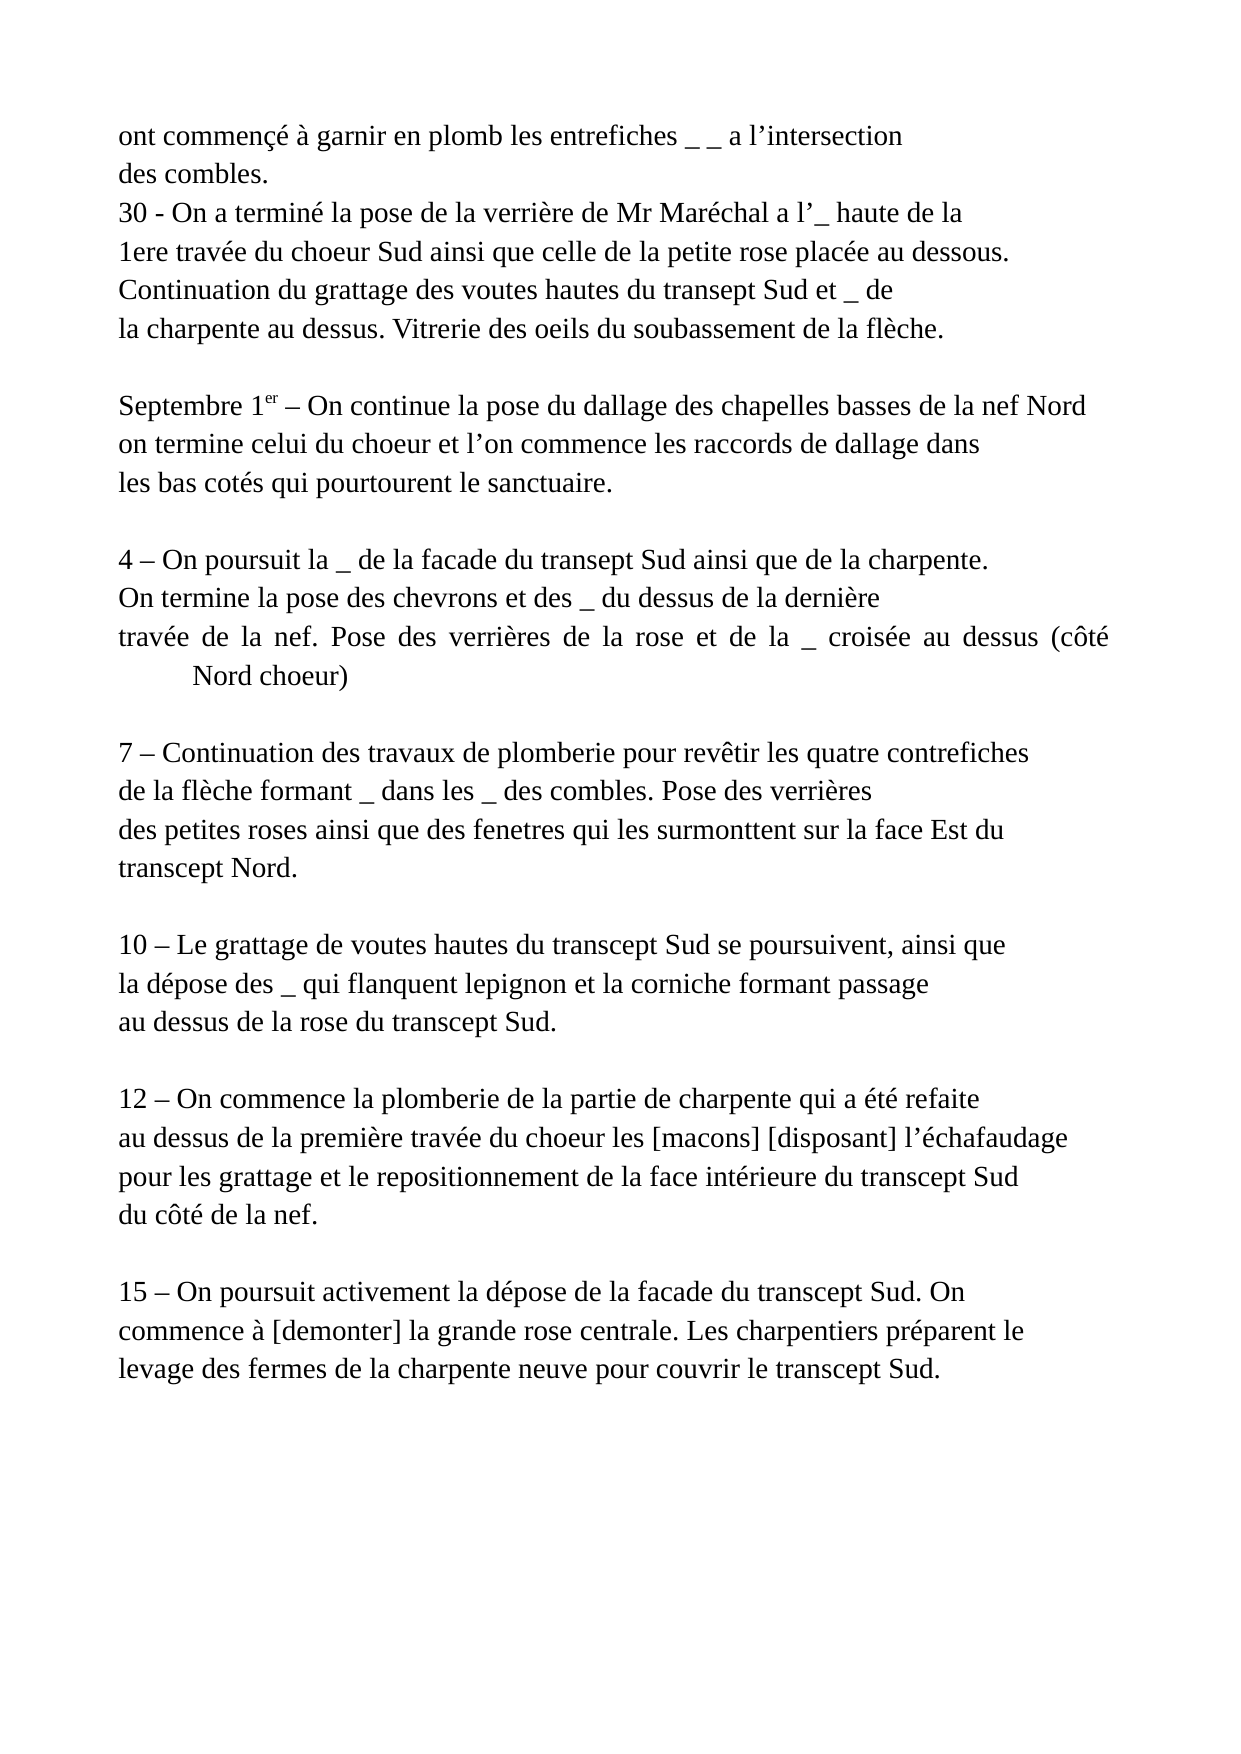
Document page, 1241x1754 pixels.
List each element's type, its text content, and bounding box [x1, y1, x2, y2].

text pour les grattage et le repositionnement de la face intérieure du transcept Sud [118, 1159, 1122, 1192]
text On termine la pose des chevrons et des _ du dessus de la dernière [118, 581, 1122, 614]
text la charpente au dessus. Vitrerie des oeils du soubassement de la flèche. [118, 311, 1122, 344]
text 10 – Le grattage de voutes hautes du transcept Sud se poursuivent, ainsi que [118, 927, 1122, 961]
text Continuation du grattage des voutes hautes du transept Sud et _ de [118, 272, 1122, 306]
text 30 - On a terminé la pose de la verrière de Mr Maréchal a l’_ haute de la [118, 195, 1122, 229]
text Septembre 1er – On continue la pose du dallage des chapelles basses de la nef Nord [118, 388, 1122, 421]
text 4 – On poursuit la _ de la facade du transept Sud ainsi que de la charpente. [118, 542, 1122, 576]
text des petites roses ainsi que des fenetres qui les surmonttent sur la face Est du [118, 812, 1122, 845]
text la dépose des _ qui flanquent lepignon et la corniche formant passage [118, 966, 1122, 999]
text levage des fermes de la charpente neuve pour couvrir le transcept Sud. [118, 1351, 1122, 1385]
text 12 – On commence la plomberie de la partie de charpente qui a été refaite [118, 1082, 1122, 1115]
text du côté de la nef. [118, 1197, 1122, 1231]
text 1ere travée du choeur Sud ainsi que celle de la petite rose placée au dessous. [118, 234, 1122, 267]
text les bas cotés qui pourtourent le sanctuaire. [118, 465, 1122, 498]
text au dessus de la rose du transcept Sud. [118, 1004, 1122, 1038]
text 15 – On poursuit activement la dépose de la facade du transcept Sud. On [118, 1274, 1122, 1308]
text au dessus de la première travée du choeur les [macons] [disposant] l’échafaudage [118, 1120, 1122, 1154]
text transcept Nord. [118, 850, 1122, 884]
text travée de la nef. Pose des verrières de la rose et de la _ croisée au dessus (côté Nord choeur) [118, 619, 1122, 691]
text ont commençé à garnir en plomb les entrefiches _ _ a l’intersection [118, 118, 1122, 152]
text 7 – Continuation des travaux de plomberie pour revêtir les quatre contrefiches [118, 735, 1122, 768]
text des combles. [118, 157, 1122, 190]
text on termine celui du choeur et l’on commence les raccords de dallage dans [118, 426, 1122, 460]
text commence à [demonter] la grande rose centrale. Les charpentiers préparent le [118, 1313, 1122, 1346]
text de la flèche formant _ dans les _ des combles. Pose des verrières [118, 773, 1122, 807]
